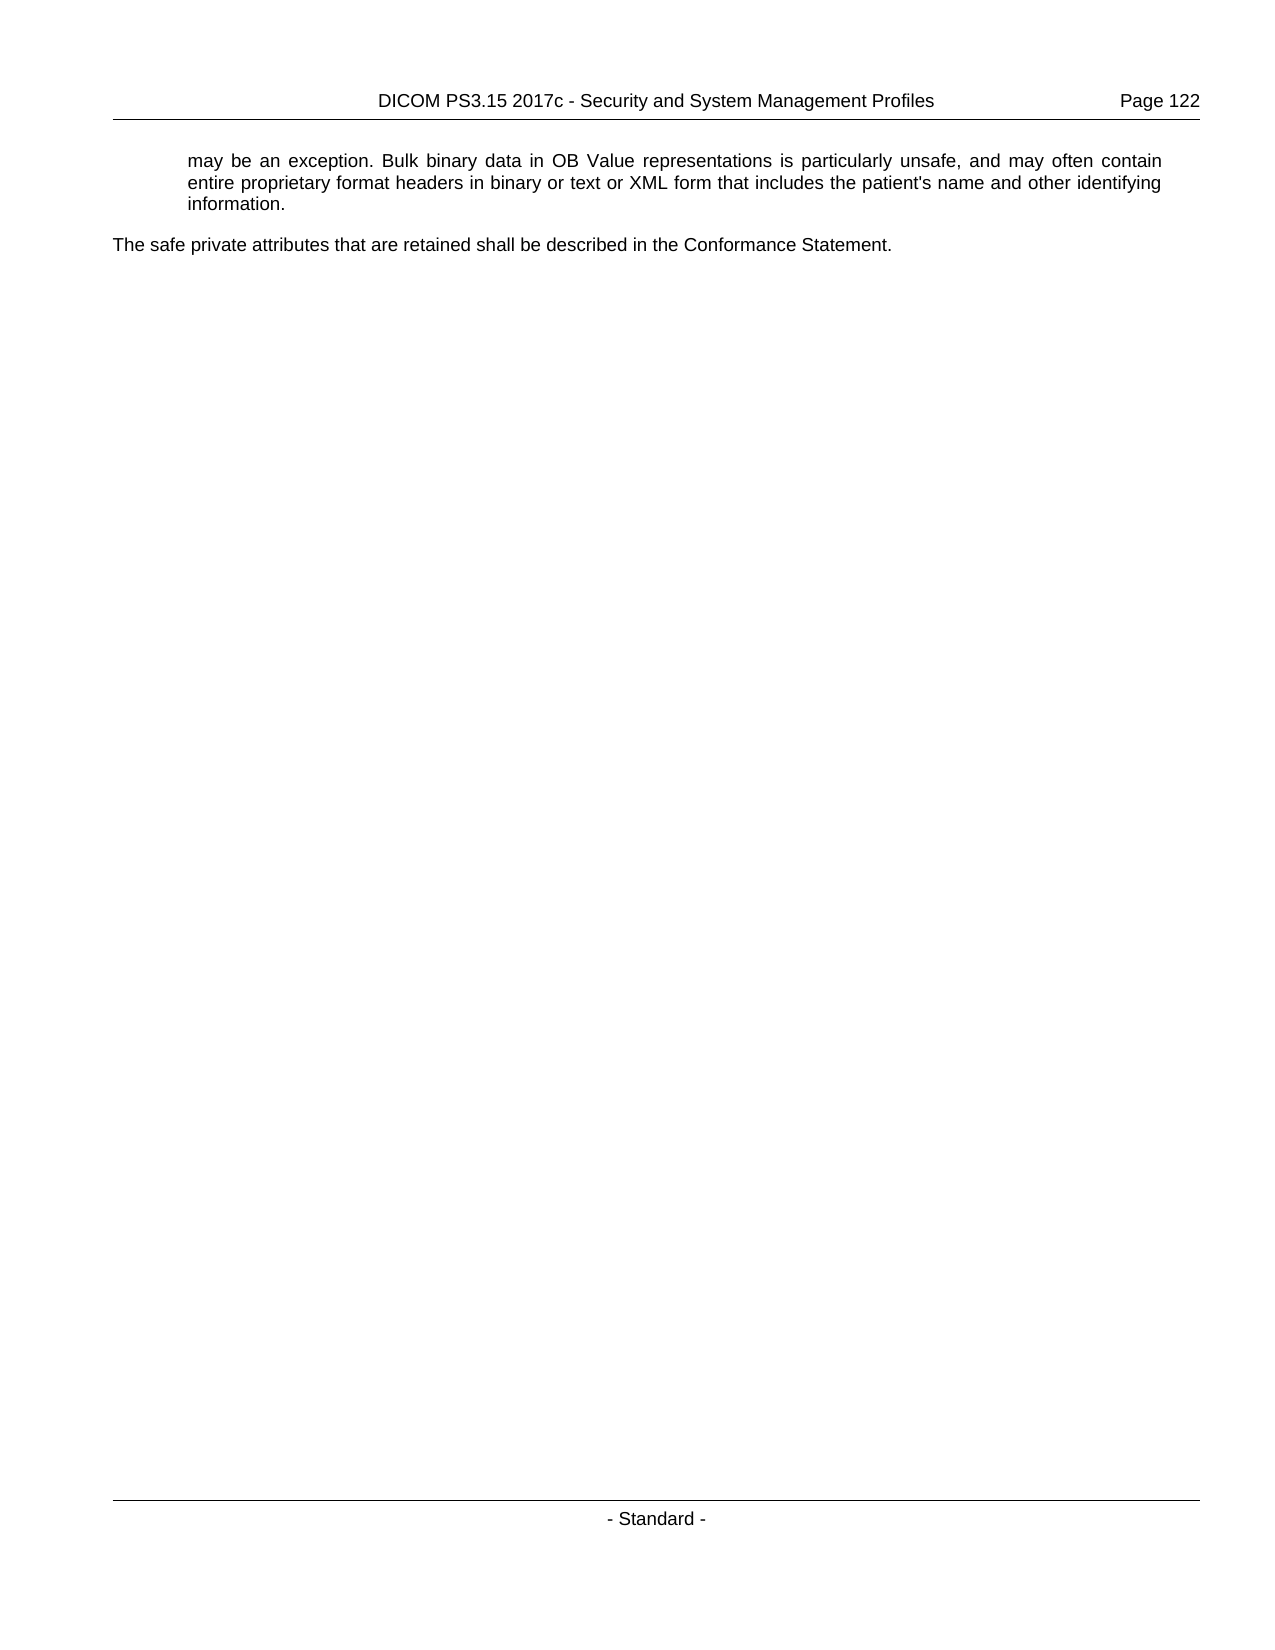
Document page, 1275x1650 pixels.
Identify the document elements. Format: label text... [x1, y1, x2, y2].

text The safe private attributes that are retained shall be described in the Conformance Statement. [112, 233, 1200, 255]
list may be an exception. Bulk binary data in OB Value representations is particularly unsafe, and may often contain entire proprietary format headers in binary or text or XML form that includes the patient's name and other identifying information. [150, 150, 1162, 215]
